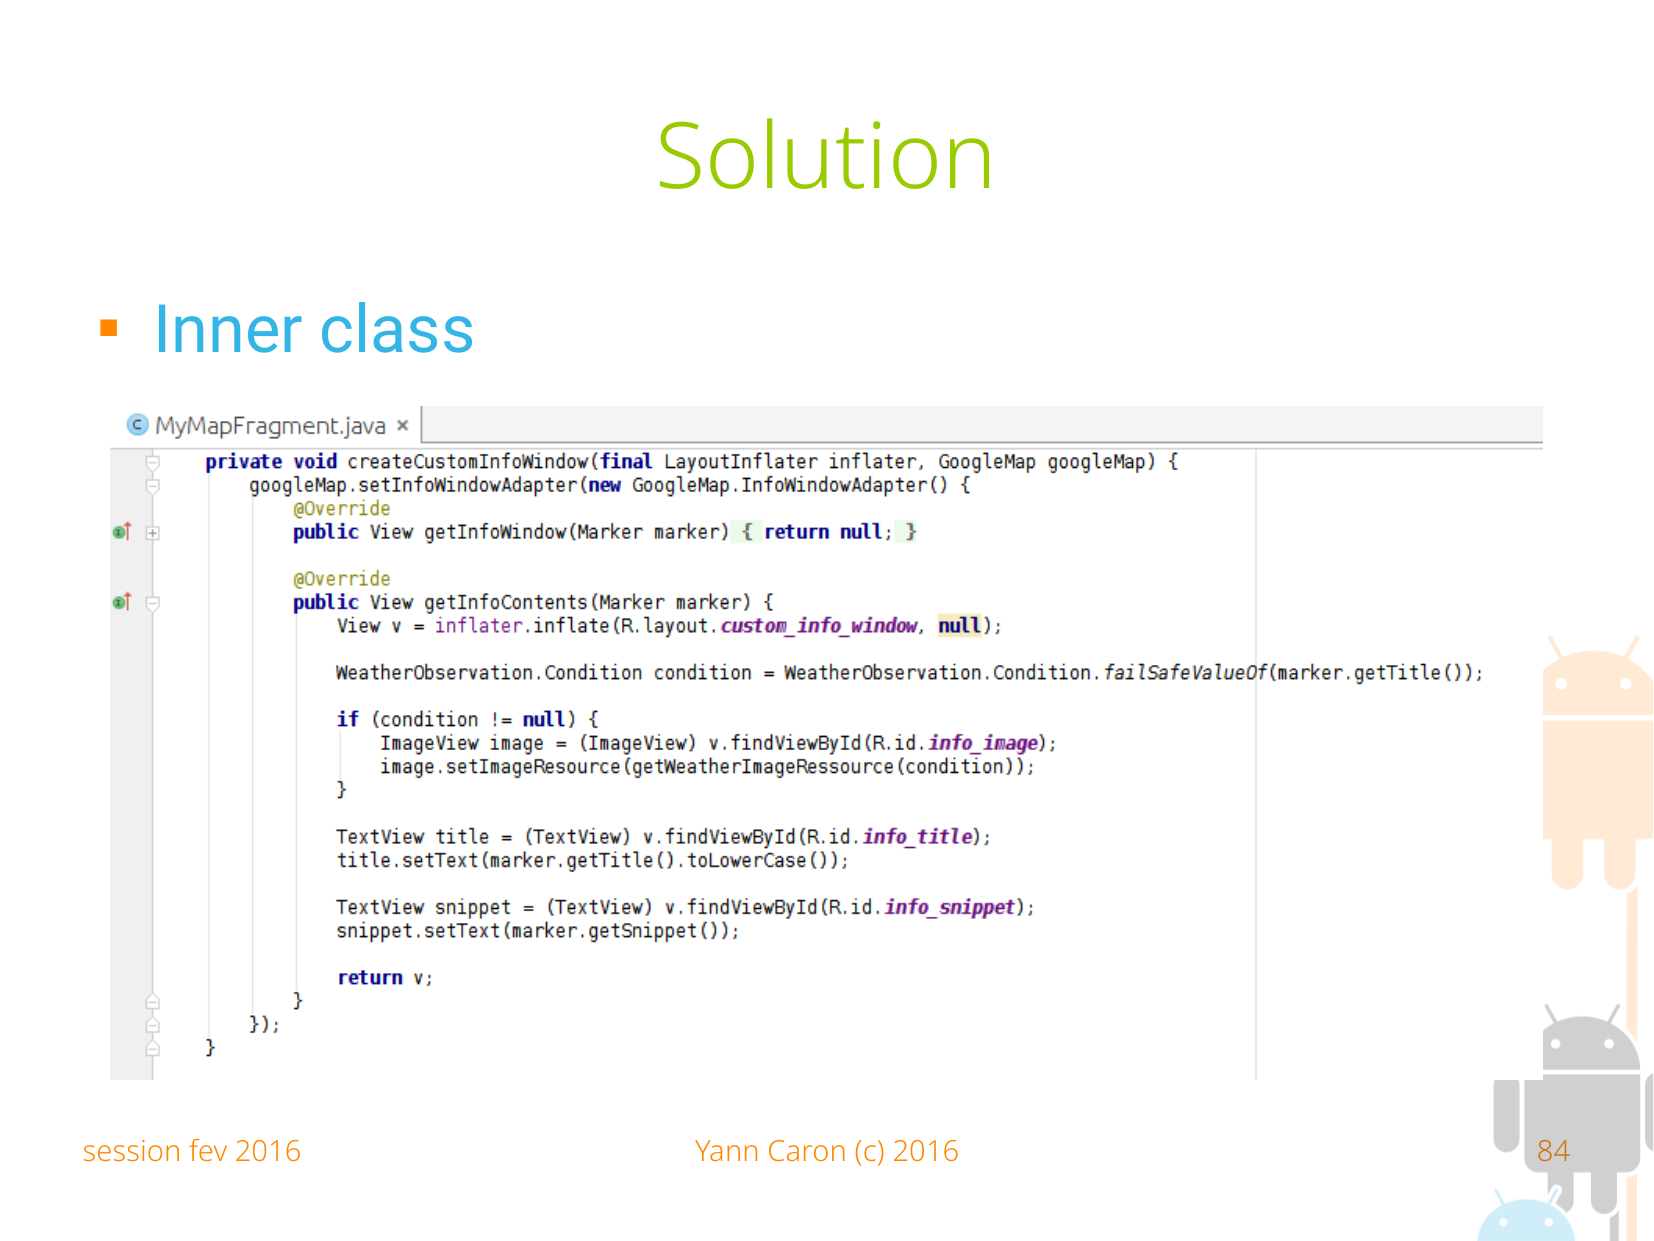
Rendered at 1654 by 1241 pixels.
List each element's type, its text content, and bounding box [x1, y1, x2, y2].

picture [110, 406, 1654, 1241]
list Inner class [82, 290, 1571, 1010]
title Solution [82, 49, 1571, 257]
